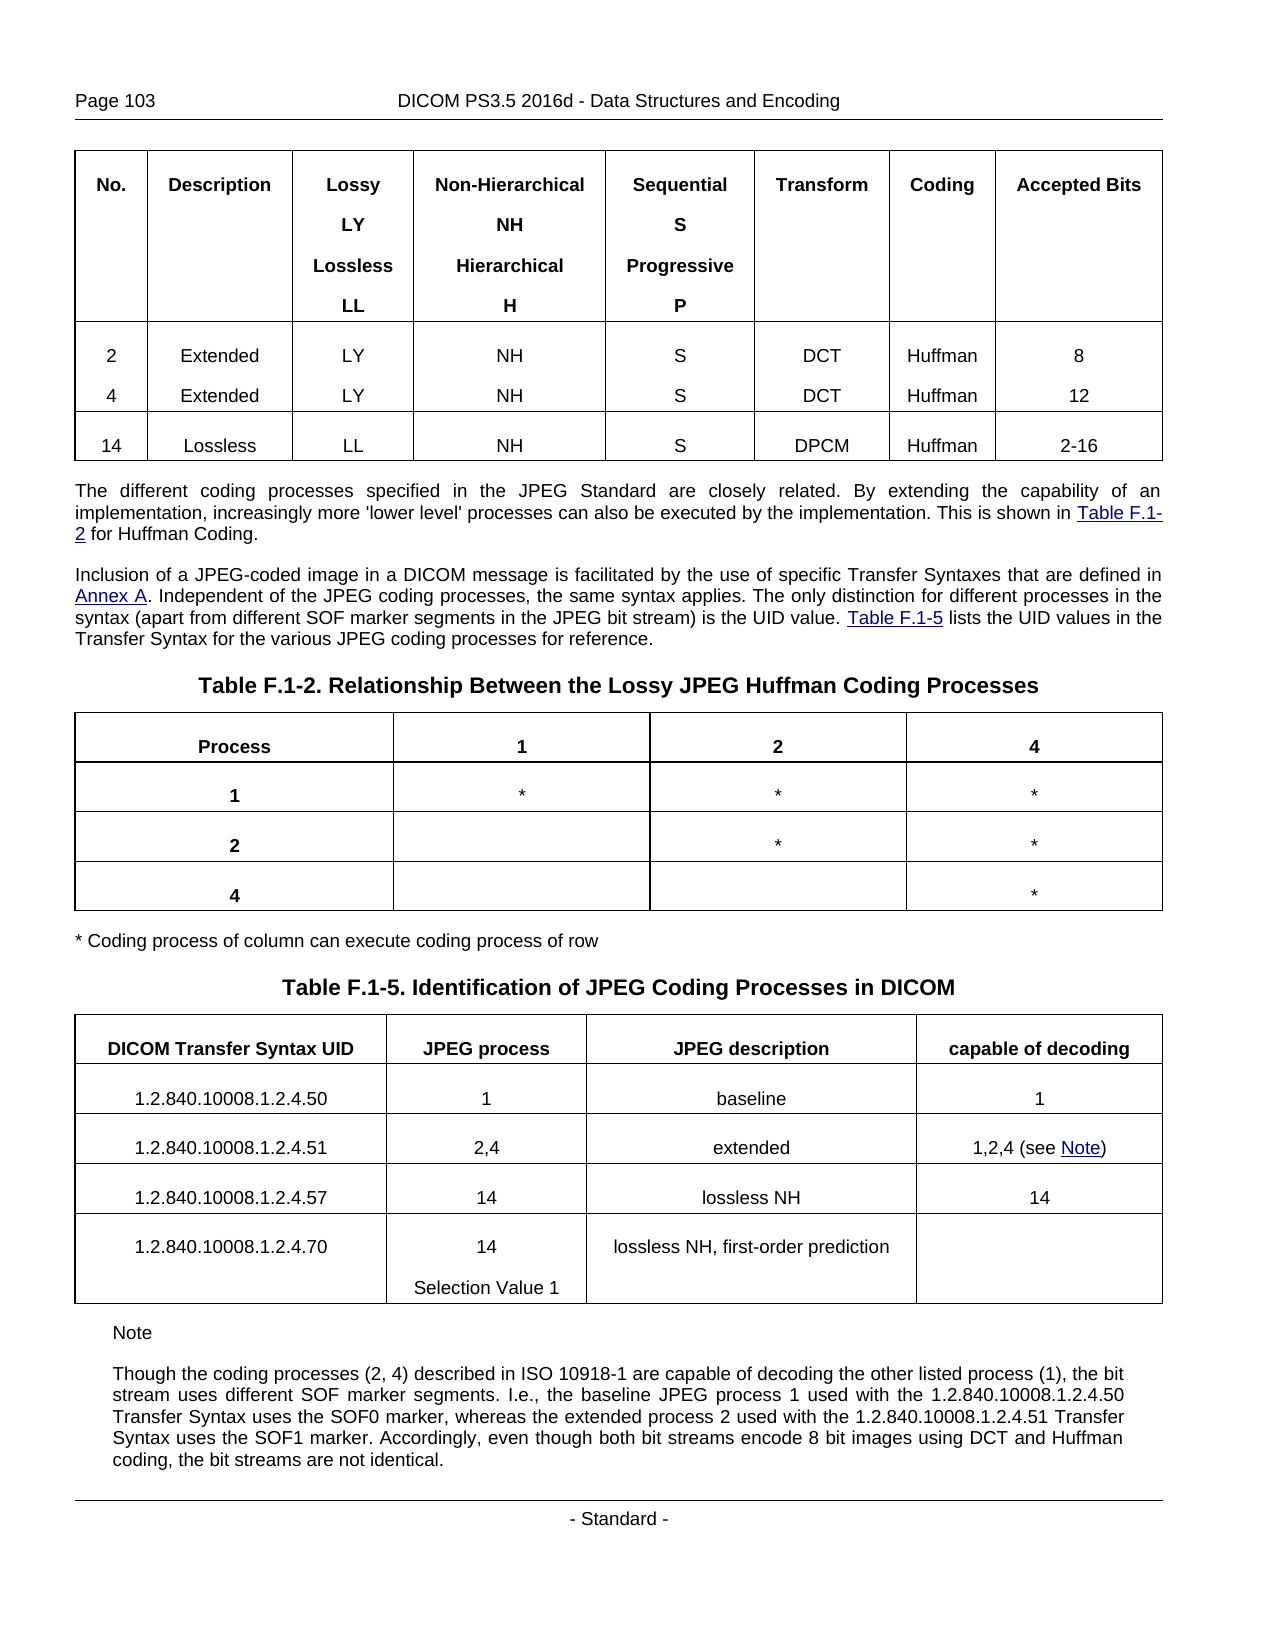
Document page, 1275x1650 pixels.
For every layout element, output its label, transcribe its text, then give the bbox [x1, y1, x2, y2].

table_header JPEG process [387, 1015, 586, 1063]
table_cell lossless NH, first-order prediction [587, 1214, 916, 1302]
table_cell 8 12 [996, 322, 1162, 411]
table_header Sequential S Progressive P [606, 151, 754, 321]
table_cell 14 [917, 1164, 1162, 1212]
table_cell 1.2.840.10008.1.2.4.50 [76, 1064, 386, 1113]
table_header 1 [394, 713, 649, 761]
text Inclusion of a JPEG-coded image in a DICOM message is facilitated by the use of specific Transfer Syntaxes that are defined in Annex A. Independent of the JPEG coding processes, the same syntax applies. The only distinction for different processes in the syntax (apart from different SOF marker segments in the JPEG bit stream) is the UID value. Table F.1-5 lists the UID values in the Transfer Syntax for the various JPEG coding processes for reference. [75, 563, 1162, 650]
table_cell S S [606, 322, 754, 411]
table_header 2 [651, 713, 906, 761]
table_header capable of decoding [917, 1015, 1162, 1063]
table_cell 1,2,4 (see Note) [917, 1114, 1162, 1163]
table_cell 1 [76, 763, 393, 811]
text Though the coding processes (2, 4) described in ISO 10918-1 are capable of decoding the other listed process (1), the bit stream uses different SOF marker segments. I.e., the baseline JPEG process 1 used with the 1.2.840.10008.1.2.4.50 Transfer Syntax uses the SOF0 marker, whereas the extended process 2 used with the 1.2.840.10008.1.2.4.51 Transfer Syntax uses the SOF1 marker. Accordingly, even though both bit streams encode 8 bit images using DCT and Huffman coding, the bit streams are not identical. [112, 1362, 1125, 1470]
text Table F.1-5. Identification of JPEG Coding Processes in DICOM [75, 974, 1162, 1000]
table_header DICOM Transfer Syntax UID [76, 1015, 386, 1063]
table_header Coding [890, 151, 995, 321]
table_cell [394, 812, 649, 861]
table_cell * [907, 763, 1162, 811]
table_header Accepted Bits [996, 151, 1162, 321]
table_cell 4 [76, 862, 393, 910]
table_header Non-Hierarchical NH Hierarchical H [414, 151, 605, 321]
table_header No. [76, 151, 147, 321]
table_cell 1 [917, 1064, 1162, 1113]
table_cell 14 [76, 412, 147, 460]
table_cell NH [414, 412, 605, 460]
table_cell lossless NH [587, 1164, 916, 1212]
table_cell LY LY [293, 322, 413, 411]
table_cell 14 [387, 1164, 586, 1212]
table_header JPEG description [587, 1015, 916, 1063]
table_cell 1 [387, 1064, 586, 1113]
table_cell 1.2.840.10008.1.2.4.57 [76, 1164, 386, 1212]
table_cell S [606, 412, 754, 460]
table_cell Extended Extended [148, 322, 292, 411]
table_header Description [148, 151, 292, 321]
table_cell 2 [76, 812, 393, 861]
table_cell * [651, 763, 906, 811]
table_cell * [651, 812, 906, 861]
table_cell 2,4 [387, 1114, 586, 1163]
table_header Lossy LY Lossless LL [293, 151, 413, 321]
table_cell NH NH [414, 322, 605, 411]
table_cell DCT DCT [755, 322, 889, 411]
table_cell * [907, 862, 1162, 910]
table_cell baseline [587, 1064, 916, 1113]
text Note [112, 1322, 1125, 1344]
table_cell 1.2.840.10008.1.2.4.70 [76, 1214, 386, 1302]
table_cell * [907, 812, 1162, 861]
table_cell * [394, 763, 649, 811]
table_cell [917, 1214, 1162, 1302]
text Table F.1-2. Relationship Between the Lossy JPEG Huffman Coding Processes [75, 672, 1162, 698]
table_cell 14 Selection Value 1 [387, 1214, 586, 1302]
table_cell Lossless [148, 412, 292, 460]
table_header Transform [755, 151, 889, 321]
table_cell 2-16 [996, 412, 1162, 460]
table_cell DPCM [755, 412, 889, 460]
text The different coding processes specified in the JPEG Standard are closely related. By extending the capability of an implementation, increasingly more 'lower level' processes can also be executed by the implementation. This is shown in Table F.1-2 for Huffman Coding. [75, 480, 1162, 545]
table_cell Huffman [890, 412, 995, 460]
table_cell [394, 862, 649, 910]
table_cell 1.2.840.10008.1.2.4.51 [76, 1114, 386, 1163]
table_header Process [76, 713, 393, 761]
text * Coding process of column can execute coding process of row [75, 930, 1162, 952]
table_header 4 [907, 713, 1162, 761]
table_cell [651, 862, 906, 910]
table_cell extended [587, 1114, 916, 1163]
table_cell 2 4 [76, 322, 147, 411]
table_cell Huffman Huffman [890, 322, 995, 411]
table_cell LL [293, 412, 413, 460]
